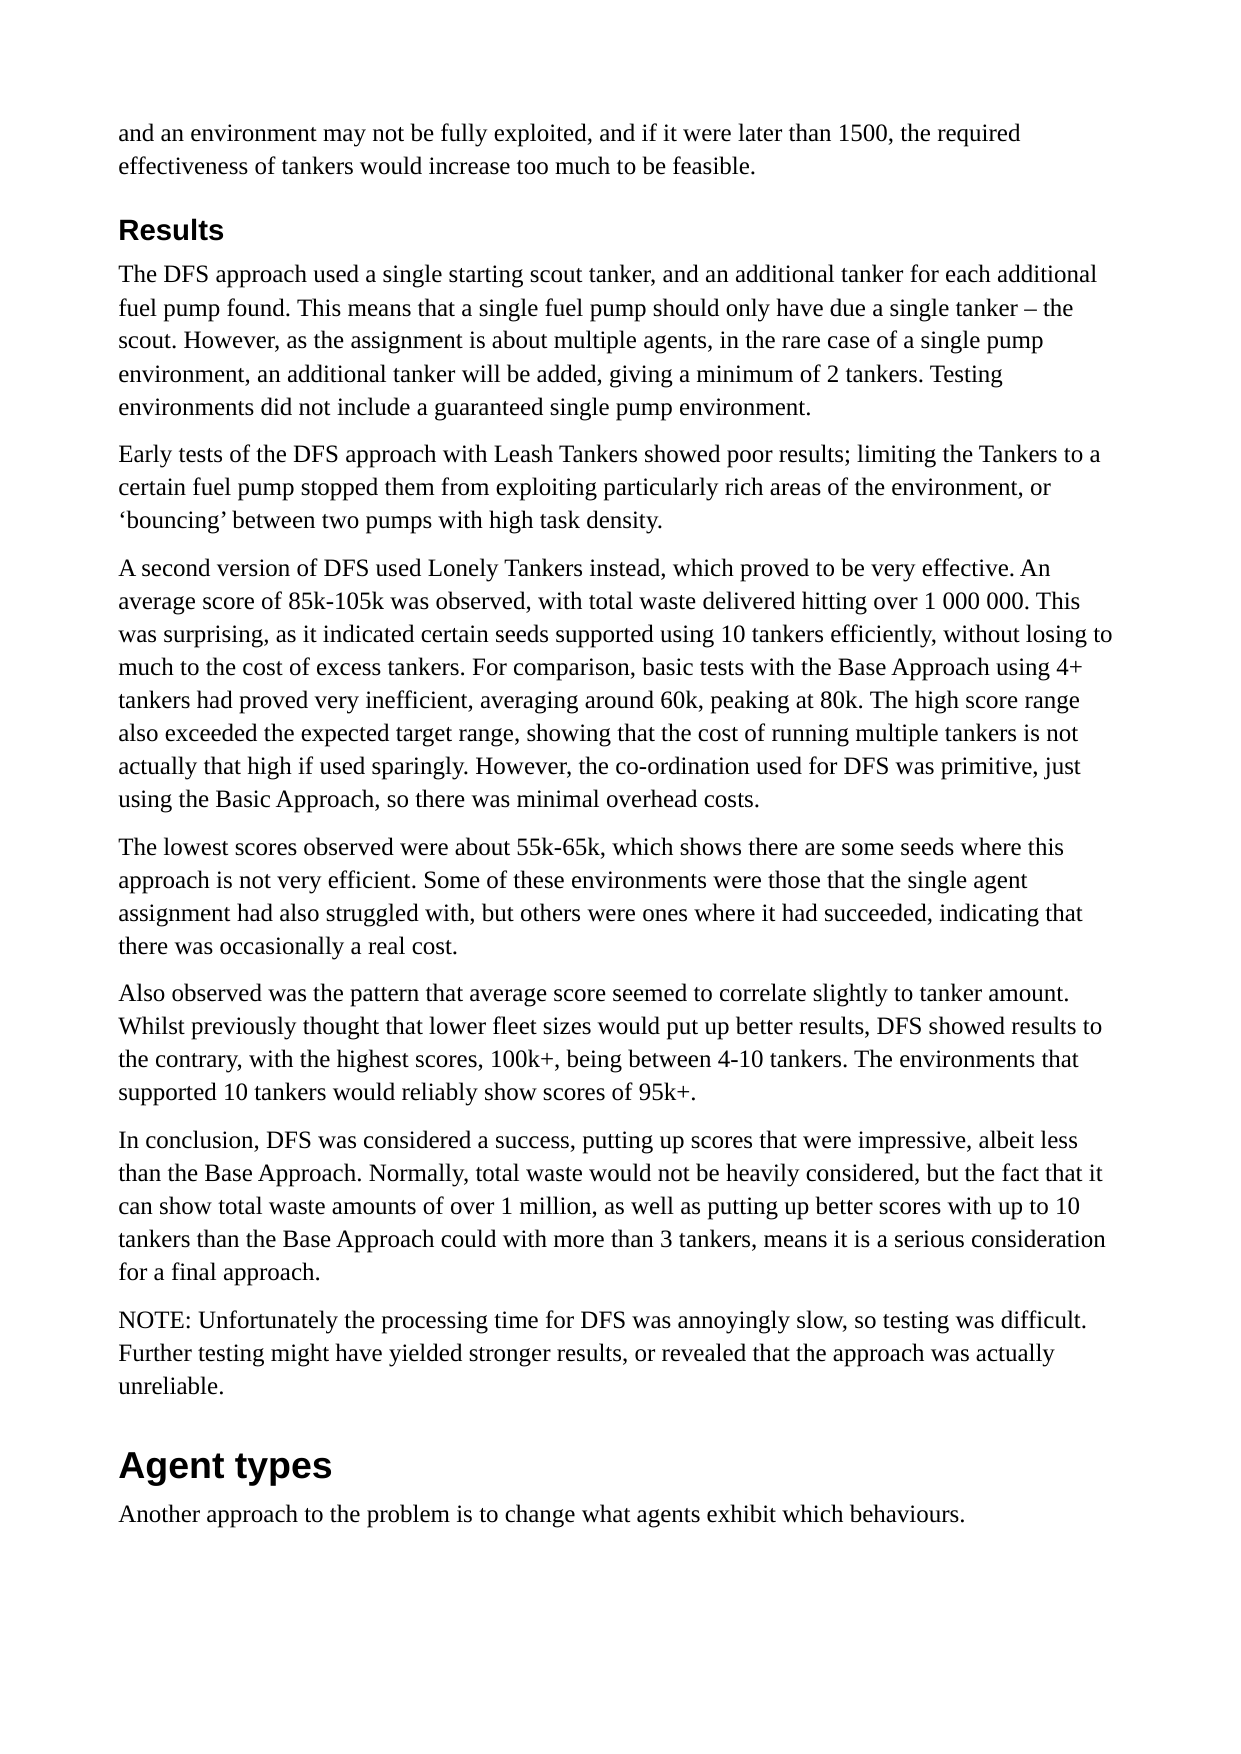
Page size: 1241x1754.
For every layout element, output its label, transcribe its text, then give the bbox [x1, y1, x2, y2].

text In conclusion, DFS was considered a success, putting up scores that were impressive, albeit less than the Base Approach. Normally, total waste would not be heavily considered, but the fact that it can show total waste amounts of over 1 million, as well as putting up better scores with up to 10 tankers than the Base Approach could with more than 3 tankers, means it is a serious consideration for a final approach. [118, 1125, 1122, 1286]
text Another approach to the problem is to change what agents exhibit which behaviours. [118, 1499, 1122, 1528]
text and an environment may not be fully exploited, and if it were later than 1500, the required effectiveness of tankers would increase too much to be feasible. [118, 118, 1122, 180]
text Early tests of the DFS approach with Leash Tankers showed poor results; limiting the Tankers to a certain fuel pump stopped them from exploiting particularly rich areas of the environment, or ‘bouncing’ between two pumps with high task density. [118, 439, 1122, 534]
text NOTE: Unfortunately the processing time for DFS was annoyingly slow, so testing was difficult. Further testing might have yielded stronger results, or revealed that the approach was actually unreliable. [118, 1305, 1122, 1399]
text A second version of DFS used Lonely Tankers instead, which proved to be very effective. An average score of 85k-105k was observed, with total waste delivered hitting over 1 000 000. This was surprising, as it indicated certain seeds supported using 10 tankers efficiently, without losing to much to the cost of excess tankers. For comparison, basic tests with the Base Approach using 4+ tankers had proved very inefficient, averaging around 60k, peaking at 80k. The high score range also exceeded the expected target range, showing that the cost of running multiple tankers is not actually that high if used sparingly. However, the co-ordination used for DFS was primitive, just using the Basic Approach, so there was minimal overhead costs. [118, 553, 1122, 813]
subtitle Agent types [118, 1443, 1122, 1486]
text The lowest scores observed were about 55k-65k, which shows there are some seeds where this approach is not very efficient. Some of these environments were those that the single agent assignment had also struggled with, but others were ones where it had succeeded, indicating that there was occasionally a real cost. [118, 832, 1122, 959]
subtitle Results [118, 213, 1122, 247]
text Also observed was the pattern that average score seemed to correlate slightly to tanker amount. Whilst previously thought that lower fleet sizes would put up better results, DFS showed results to the contrary, with the highest scores, 100k+, being between 4-10 tankers. The environments that supported 10 tankers would reliably show scores of 95k+. [118, 978, 1122, 1106]
text The DFS approach used a single starting scout tanker, and an additional tanker for each additional fuel pump found. This means that a single fuel pump should only have due a single tanker – the scout. However, as the assignment is about multiple agents, in the rare case of a single pump environment, an additional tanker will be added, giving a minimum of 2 tankers. Testing environments did not include a guaranteed single pump environment. [118, 259, 1122, 420]
